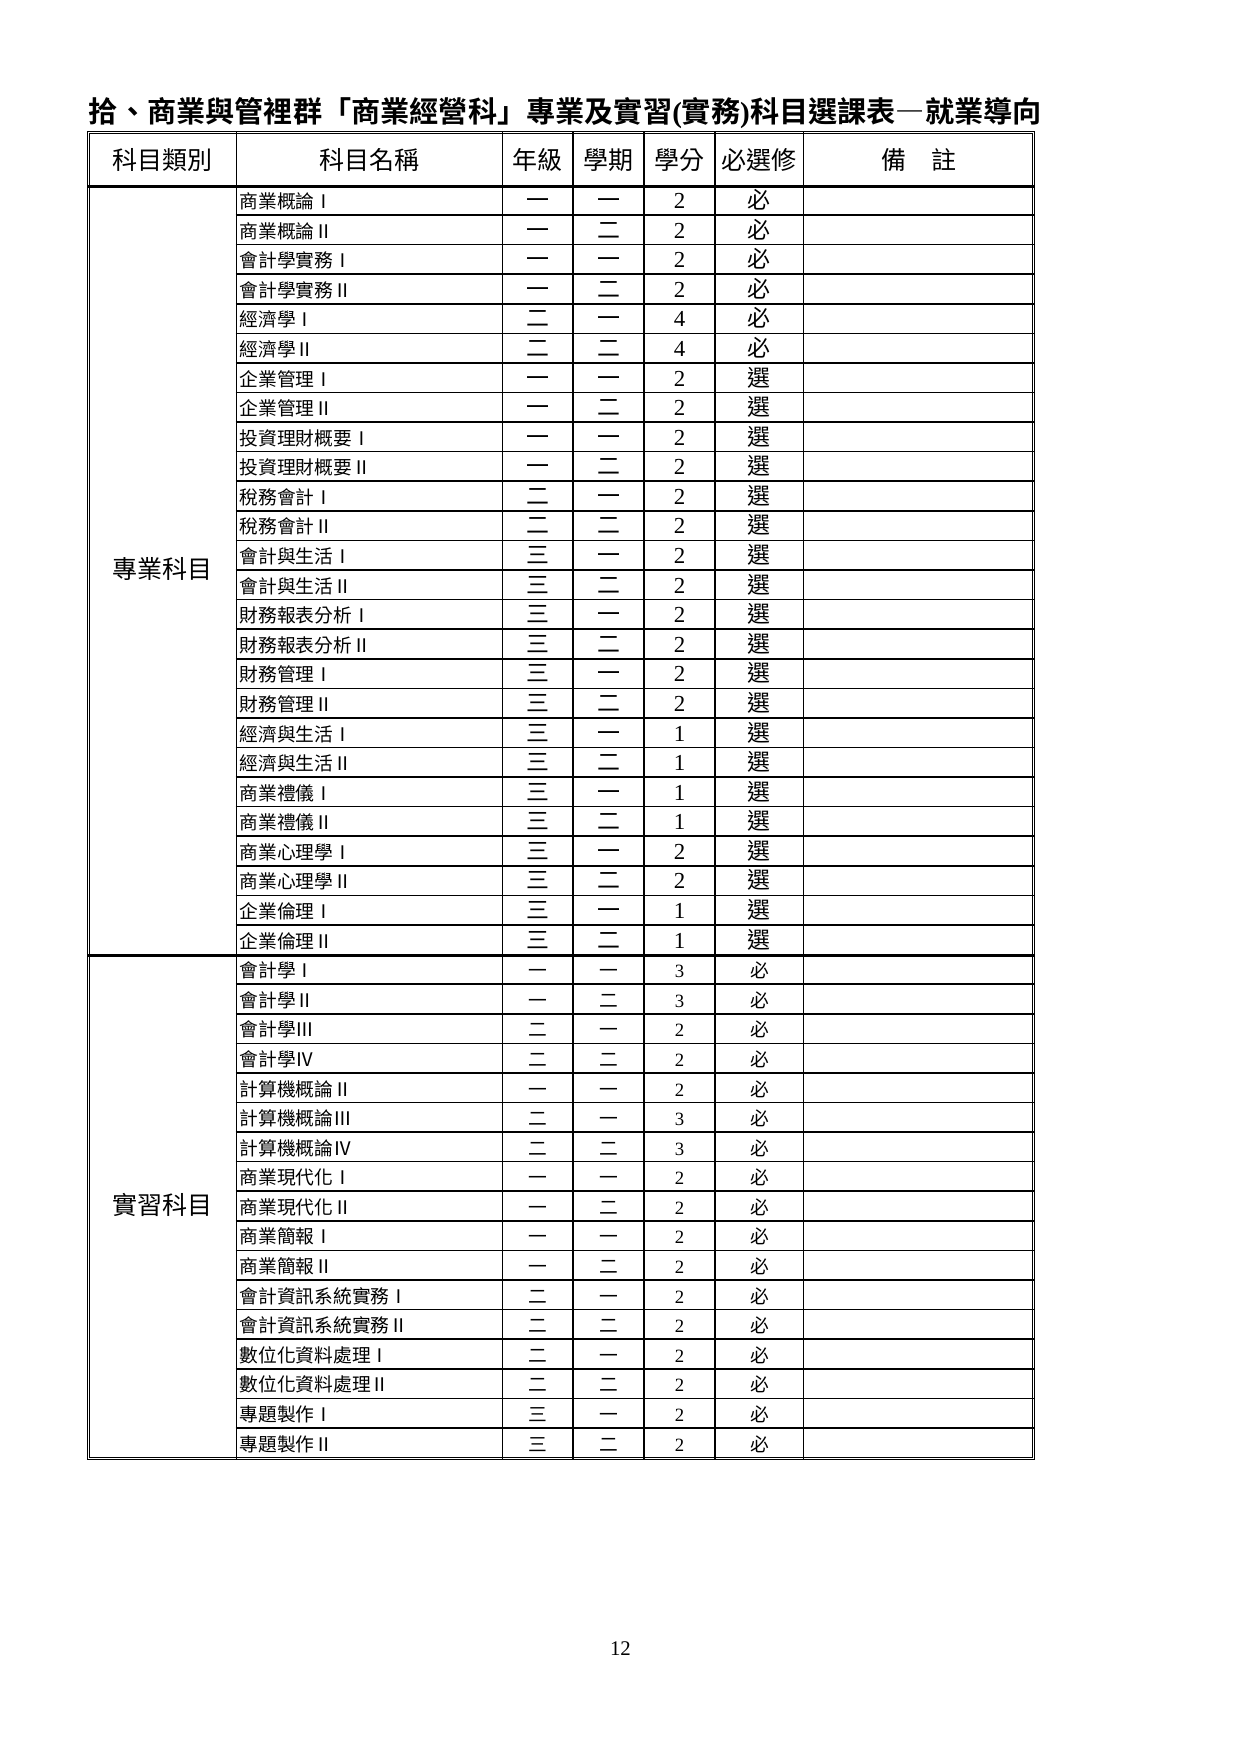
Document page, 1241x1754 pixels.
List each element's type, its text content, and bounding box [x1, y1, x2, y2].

table_cell 2 [645, 423, 714, 451]
table_cell 必 [716, 1399, 803, 1427]
table_cell 稅務會計Ⅰ [237, 482, 502, 510]
table_cell 投資理財概要Ⅰ [237, 423, 502, 451]
table_cell 二 [503, 1133, 572, 1161]
table_cell [804, 482, 1032, 510]
table_cell 二 [574, 748, 643, 776]
table_cell [804, 571, 1032, 599]
table_cell 商業簡報Ⅰ [237, 1222, 502, 1249]
table_cell 一 [503, 1222, 572, 1249]
table_cell [804, 807, 1032, 835]
table_cell 選 [716, 926, 803, 954]
table_cell 必 [716, 1310, 803, 1338]
table_cell 商業簡報Ⅱ [237, 1251, 502, 1279]
table_cell 選 [716, 689, 803, 717]
table_cell 二 [574, 1370, 643, 1397]
table_cell 一 [574, 660, 643, 687]
table_cell 二 [574, 1044, 643, 1072]
table_cell 選 [716, 393, 803, 421]
table_cell 數位化資料處理Ⅰ [237, 1340, 502, 1368]
table_cell 選 [716, 867, 803, 894]
table_cell [804, 541, 1032, 569]
table_cell 選 [716, 748, 803, 776]
table_cell 二 [574, 452, 643, 480]
table_cell 選 [716, 719, 803, 747]
table_cell 必 [716, 985, 803, 1013]
table_cell 2 [645, 1192, 714, 1220]
table_header 學分 [645, 134, 714, 184]
table_cell [804, 600, 1032, 628]
table_cell 2 [645, 1162, 714, 1190]
table_cell 2 [645, 216, 714, 244]
table_cell 二 [503, 1370, 572, 1397]
table_cell 二 [574, 1429, 643, 1457]
table_cell [804, 1103, 1032, 1131]
table_header 科目名稱 [237, 134, 502, 184]
table_cell 一 [574, 364, 643, 392]
table_cell 一 [574, 188, 643, 214]
table_cell 必 [716, 1192, 803, 1220]
table_cell 三 [503, 630, 572, 658]
table_cell 必 [716, 1370, 803, 1397]
table_cell 一 [503, 275, 572, 303]
table_cell 2 [645, 1044, 714, 1072]
table_cell 一 [503, 452, 572, 480]
table_cell 二 [503, 1015, 572, 1042]
table_cell 二 [574, 867, 643, 894]
table_cell 企業管理Ⅱ [237, 393, 502, 421]
table_cell 商業概論Ⅰ [237, 188, 502, 214]
table_cell 一 [503, 1162, 572, 1190]
table_cell 必 [716, 1162, 803, 1190]
table_cell 選 [716, 512, 803, 539]
table_cell 選 [716, 541, 803, 569]
table_cell 2 [645, 1251, 714, 1279]
table_cell 必 [716, 957, 803, 983]
table_cell 經濟與生活Ⅱ [237, 748, 502, 776]
table_cell 2 [645, 541, 714, 569]
table_cell [804, 275, 1032, 303]
table_cell 一 [503, 957, 572, 983]
table_cell 3 [645, 985, 714, 1013]
table_cell 一 [574, 1015, 643, 1042]
table_cell 財務管理Ⅰ [237, 660, 502, 687]
table_cell 二 [503, 1281, 572, 1309]
table_cell 企業倫理Ⅱ [237, 926, 502, 954]
table_cell 數位化資料處理Ⅱ [237, 1370, 502, 1397]
table_cell 會計資訊系統實務Ⅰ [237, 1281, 502, 1309]
table_cell 一 [574, 541, 643, 569]
table_cell [804, 985, 1032, 1013]
table_cell 2 [645, 393, 714, 421]
table_cell 一 [574, 245, 643, 273]
table_cell 必 [716, 1133, 803, 1161]
table_cell 會計學實務Ⅰ [237, 245, 502, 273]
table_cell 2 [645, 245, 714, 273]
table_cell 三 [503, 926, 572, 954]
table_cell [804, 512, 1032, 539]
table_cell [804, 1074, 1032, 1102]
table_cell 一 [503, 423, 572, 451]
table_cell 會計學Ⅱ [237, 985, 502, 1013]
table_cell [804, 1281, 1032, 1309]
table_cell 二 [574, 393, 643, 421]
table_cell 二 [574, 630, 643, 658]
table_cell 選 [716, 600, 803, 628]
table_cell 一 [503, 364, 572, 392]
table_cell 2 [645, 1074, 714, 1102]
table_cell 一 [574, 600, 643, 628]
table_cell [804, 1044, 1032, 1072]
table_header 科目類別 [90, 134, 236, 184]
table_cell 選 [716, 482, 803, 510]
table_cell 必 [716, 1251, 803, 1279]
table_cell 二 [503, 1044, 572, 1072]
table_cell 選 [716, 630, 803, 658]
table_cell 1 [645, 896, 714, 924]
table_cell [804, 778, 1032, 806]
table_cell 4 [645, 305, 714, 332]
table_cell 二 [503, 1340, 572, 1368]
table_cell 商業禮儀Ⅱ [237, 807, 502, 835]
table_cell [804, 1370, 1032, 1397]
table_cell 選 [716, 423, 803, 451]
table_cell 必 [716, 1429, 803, 1457]
table_cell [804, 1429, 1032, 1457]
table_cell 二 [574, 1133, 643, 1161]
table_cell 2 [645, 188, 714, 214]
table_cell 選 [716, 364, 803, 392]
table_cell 三 [503, 778, 572, 806]
table_cell 投資理財概要Ⅱ [237, 452, 502, 480]
table_cell 商業概論Ⅱ [237, 216, 502, 244]
table_cell 必 [716, 1044, 803, 1072]
table_cell 一 [574, 837, 643, 865]
table_cell 二 [574, 1251, 643, 1279]
table_cell 2 [645, 867, 714, 894]
table_cell [804, 423, 1032, 451]
table_cell 二 [574, 926, 643, 954]
table_cell [804, 689, 1032, 717]
table_cell 一 [503, 1192, 572, 1220]
table_cell 3 [645, 1133, 714, 1161]
table_cell 2 [645, 660, 714, 687]
table_cell 會計資訊系統實務Ⅱ [237, 1310, 502, 1338]
table_cell 一 [503, 1251, 572, 1279]
table_cell 一 [574, 778, 643, 806]
table_cell 三 [503, 867, 572, 894]
table_cell 一 [574, 1222, 643, 1249]
table_cell 3 [645, 957, 714, 983]
table_cell 必 [716, 1340, 803, 1368]
table_cell 會計與生活Ⅰ [237, 541, 502, 569]
table_cell 三 [503, 1429, 572, 1457]
table_cell 商業心理學Ⅰ [237, 837, 502, 865]
table_cell 必 [716, 188, 803, 214]
table_cell 財務報表分析Ⅱ [237, 630, 502, 658]
table_cell 商業心理學Ⅱ [237, 867, 502, 894]
table_cell 一 [574, 1340, 643, 1368]
table_cell 經濟與生活Ⅰ [237, 719, 502, 747]
table_cell [804, 1340, 1032, 1368]
table_cell 二 [503, 305, 572, 332]
table_cell 必 [716, 1222, 803, 1249]
table_header 必選修 [716, 134, 803, 184]
table_cell 二 [574, 1192, 643, 1220]
table_cell 必 [716, 275, 803, 303]
table_cell 專題製作Ⅰ [237, 1399, 502, 1427]
table_cell 必 [716, 1281, 803, 1309]
table_cell 專題製作Ⅱ [237, 1429, 502, 1457]
table_cell 一 [574, 305, 643, 332]
table_cell [804, 1310, 1032, 1338]
table_cell 計算機概論Ⅲ [237, 1103, 502, 1131]
table_cell [804, 393, 1032, 421]
table_cell 會計學Ⅰ [237, 957, 502, 983]
table_cell 二 [503, 1310, 572, 1338]
table_cell [804, 1251, 1032, 1279]
table_cell [804, 1222, 1032, 1249]
table_cell 商業禮儀Ⅰ [237, 778, 502, 806]
table_cell 2 [645, 689, 714, 717]
table_cell 必 [716, 1015, 803, 1042]
table_cell 選 [716, 452, 803, 480]
table_cell 二 [574, 216, 643, 244]
table_cell 二 [574, 571, 643, 599]
table_cell [804, 334, 1032, 362]
table_cell 2 [645, 452, 714, 480]
table_cell [804, 364, 1032, 392]
table_cell 2 [645, 600, 714, 628]
table_cell [804, 867, 1032, 894]
table_cell 三 [503, 541, 572, 569]
table_cell 會計學Ⅲ [237, 1015, 502, 1042]
table_cell 經濟學Ⅱ [237, 334, 502, 362]
table_cell 一 [574, 423, 643, 451]
table_cell [804, 630, 1032, 658]
table_cell 二 [574, 512, 643, 539]
table_cell 經濟學Ⅰ [237, 305, 502, 332]
table_cell 必 [716, 245, 803, 273]
table_cell 財務管理Ⅱ [237, 689, 502, 717]
table_cell 2 [645, 571, 714, 599]
table_cell [804, 926, 1032, 954]
table_cell [804, 719, 1032, 747]
table_cell 2 [645, 1340, 714, 1368]
table_cell 一 [574, 1281, 643, 1309]
table_cell [804, 1133, 1032, 1161]
table_cell 三 [503, 807, 572, 835]
text 拾、商業與管裡群「商業經營科」專業及實習(實務)科目選課表—就業導向 [89, 89, 1152, 131]
table_header 學期 [574, 134, 643, 184]
table_cell 2 [645, 364, 714, 392]
table_cell 三 [503, 837, 572, 865]
table_cell 一 [574, 482, 643, 510]
table_cell 商業現代化Ⅱ [237, 1192, 502, 1220]
table_cell [804, 305, 1032, 332]
table_cell [804, 188, 1032, 214]
table_cell 二 [503, 512, 572, 539]
table_cell 1 [645, 719, 714, 747]
table_cell 二 [574, 689, 643, 717]
table_cell 計算機概論Ⅳ [237, 1133, 502, 1161]
table_cell 一 [503, 985, 572, 1013]
table_cell 3 [645, 1103, 714, 1131]
table_cell 三 [503, 689, 572, 717]
table_cell 會計與生活Ⅱ [237, 571, 502, 599]
table_cell [804, 748, 1032, 776]
table_cell 選 [716, 660, 803, 687]
table_cell 選 [716, 571, 803, 599]
table_cell 一 [503, 1074, 572, 1102]
table_cell 2 [645, 1222, 714, 1249]
table_cell 2 [645, 1281, 714, 1309]
table_cell 4 [645, 334, 714, 362]
table_cell 一 [503, 245, 572, 273]
table_cell 會計學Ⅳ [237, 1044, 502, 1072]
table_cell 一 [574, 1074, 643, 1102]
table_cell 一 [574, 1399, 643, 1427]
table_header 備 註 [804, 134, 1032, 184]
table_cell 2 [645, 837, 714, 865]
table_cell 一 [503, 393, 572, 421]
table_cell 二 [574, 1310, 643, 1338]
table_cell 必 [716, 216, 803, 244]
table_cell 2 [645, 512, 714, 539]
table_cell 三 [503, 600, 572, 628]
table_cell 二 [503, 1103, 572, 1131]
table_cell 一 [574, 896, 643, 924]
table_cell 2 [645, 482, 714, 510]
table_cell 必 [716, 305, 803, 332]
table_cell 二 [574, 985, 643, 1013]
table_cell 選 [716, 778, 803, 806]
table_cell 實習科目 [90, 957, 236, 1457]
table_cell [804, 1192, 1032, 1220]
table_cell 一 [574, 1103, 643, 1131]
table_cell [804, 1015, 1032, 1042]
table_cell 必 [716, 1074, 803, 1102]
table_cell [804, 957, 1032, 983]
table_cell [804, 245, 1032, 273]
table_cell 一 [574, 1162, 643, 1190]
table_cell 稅務會計Ⅱ [237, 512, 502, 539]
table_cell [804, 837, 1032, 865]
table_cell 必 [716, 334, 803, 362]
table_cell 財務報表分析Ⅰ [237, 600, 502, 628]
table_cell 會計學實務Ⅱ [237, 275, 502, 303]
table_cell 二 [503, 482, 572, 510]
table_cell [804, 1399, 1032, 1427]
table_cell 2 [645, 275, 714, 303]
table_cell [804, 1162, 1032, 1190]
table_cell 2 [645, 630, 714, 658]
table_cell [804, 660, 1032, 687]
table_cell 三 [503, 896, 572, 924]
table_cell [804, 452, 1032, 480]
table_cell 選 [716, 807, 803, 835]
table_cell 選 [716, 837, 803, 865]
table_cell 二 [574, 334, 643, 362]
table_cell 三 [503, 748, 572, 776]
table_cell 1 [645, 926, 714, 954]
table_cell 2 [645, 1370, 714, 1397]
table_cell 二 [503, 334, 572, 362]
table_cell 一 [503, 188, 572, 214]
table_cell 二 [574, 807, 643, 835]
table_cell 三 [503, 1399, 572, 1427]
table_cell 企業管理Ⅰ [237, 364, 502, 392]
table_cell 1 [645, 778, 714, 806]
table_cell 一 [574, 957, 643, 983]
table_cell 三 [503, 719, 572, 747]
table_cell 三 [503, 660, 572, 687]
table_cell [804, 216, 1032, 244]
table_cell 計算機概論Ⅱ [237, 1074, 502, 1102]
table_cell 三 [503, 571, 572, 599]
table_cell 專業科目 [90, 188, 236, 954]
table_cell 2 [645, 1310, 714, 1338]
table_cell [804, 896, 1032, 924]
table_cell 2 [645, 1429, 714, 1457]
table_cell 必 [716, 1103, 803, 1131]
table_cell 1 [645, 748, 714, 776]
table_cell 商業現代化Ⅰ [237, 1162, 502, 1190]
table_cell 企業倫理Ⅰ [237, 896, 502, 924]
table_cell 2 [645, 1399, 714, 1427]
table_cell 1 [645, 807, 714, 835]
table_cell 一 [574, 719, 643, 747]
table_cell 2 [645, 1015, 714, 1042]
table_cell 二 [574, 275, 643, 303]
table_cell 選 [716, 896, 803, 924]
table_cell 一 [503, 216, 572, 244]
table_header 年級 [503, 134, 572, 184]
